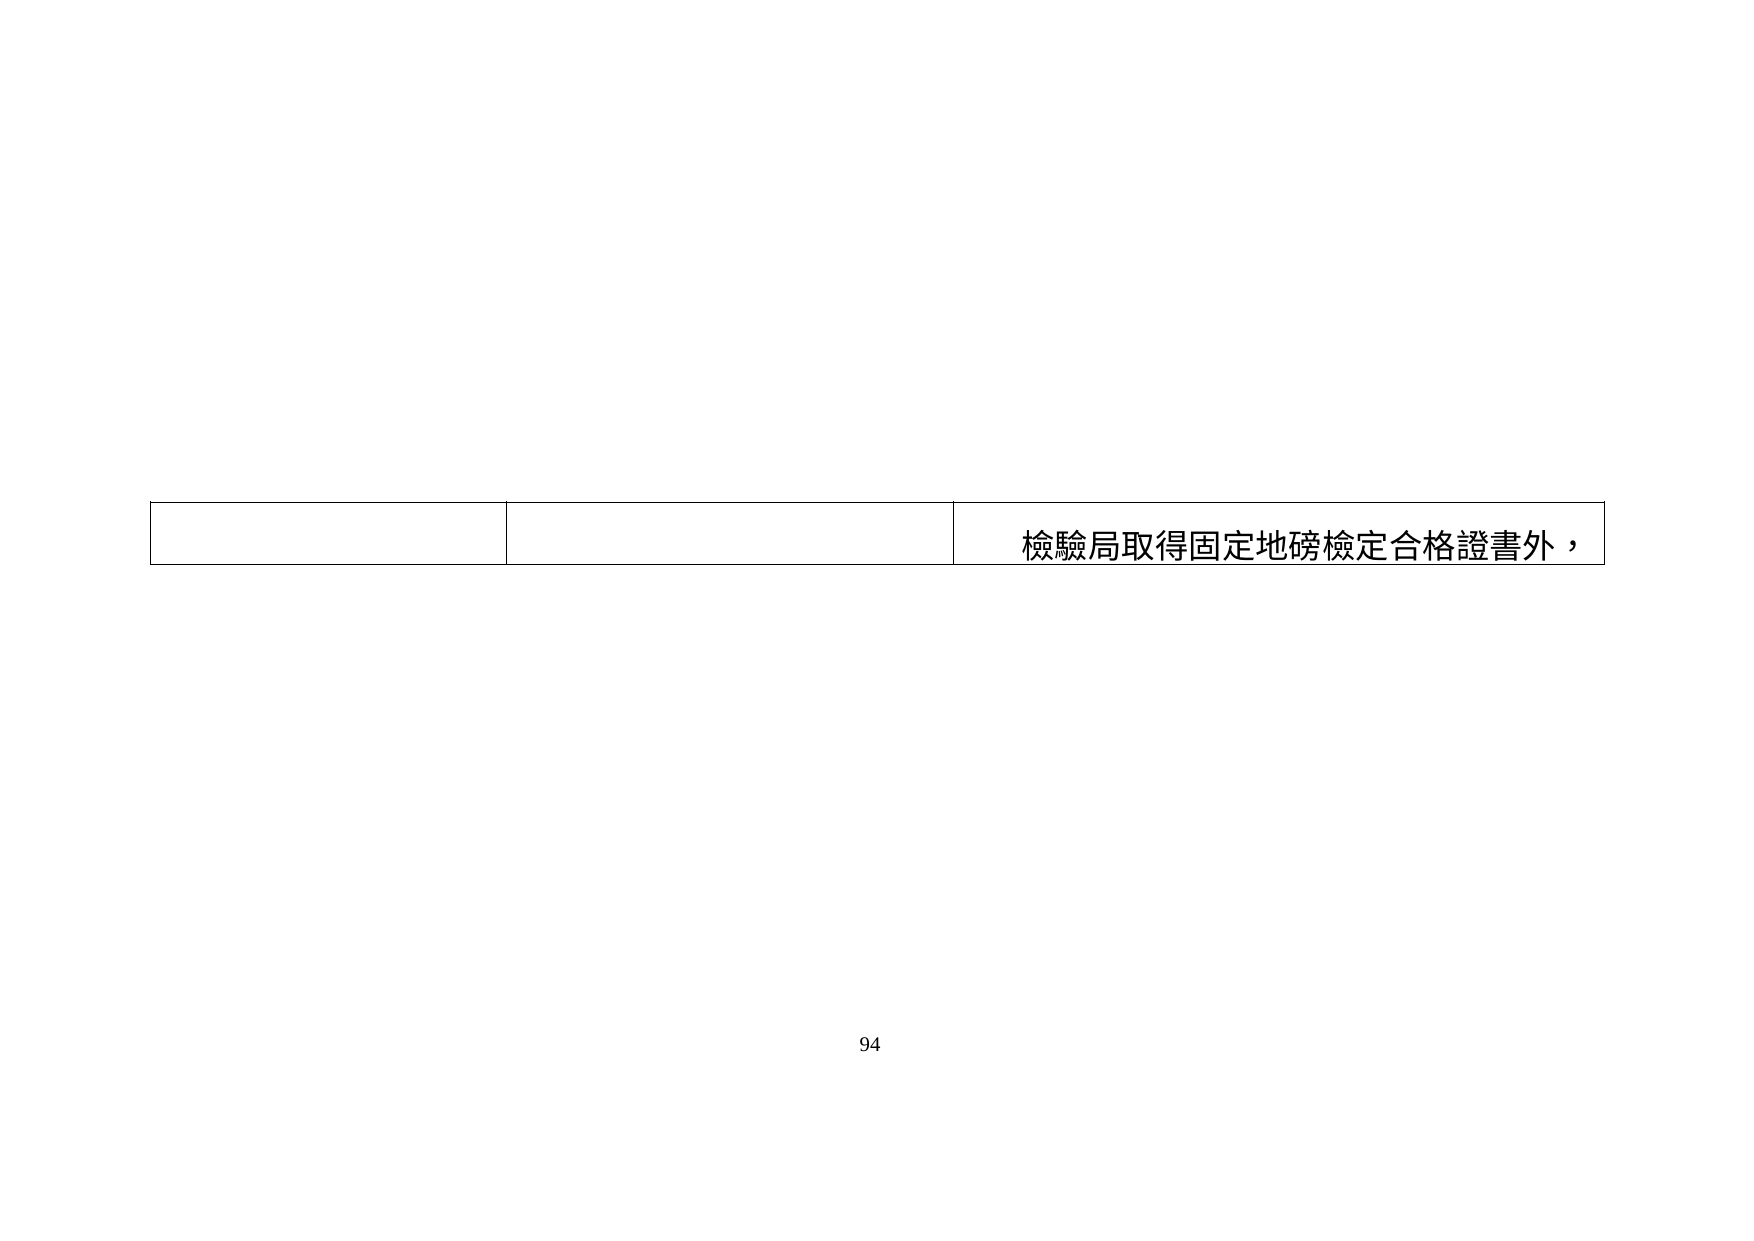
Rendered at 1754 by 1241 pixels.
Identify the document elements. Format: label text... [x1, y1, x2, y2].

table_cell [151, 503, 506, 564]
table_cell [507, 503, 953, 564]
table_cell 檢驗局取得固定地磅檢定合格證書外， [954, 503, 1604, 564]
